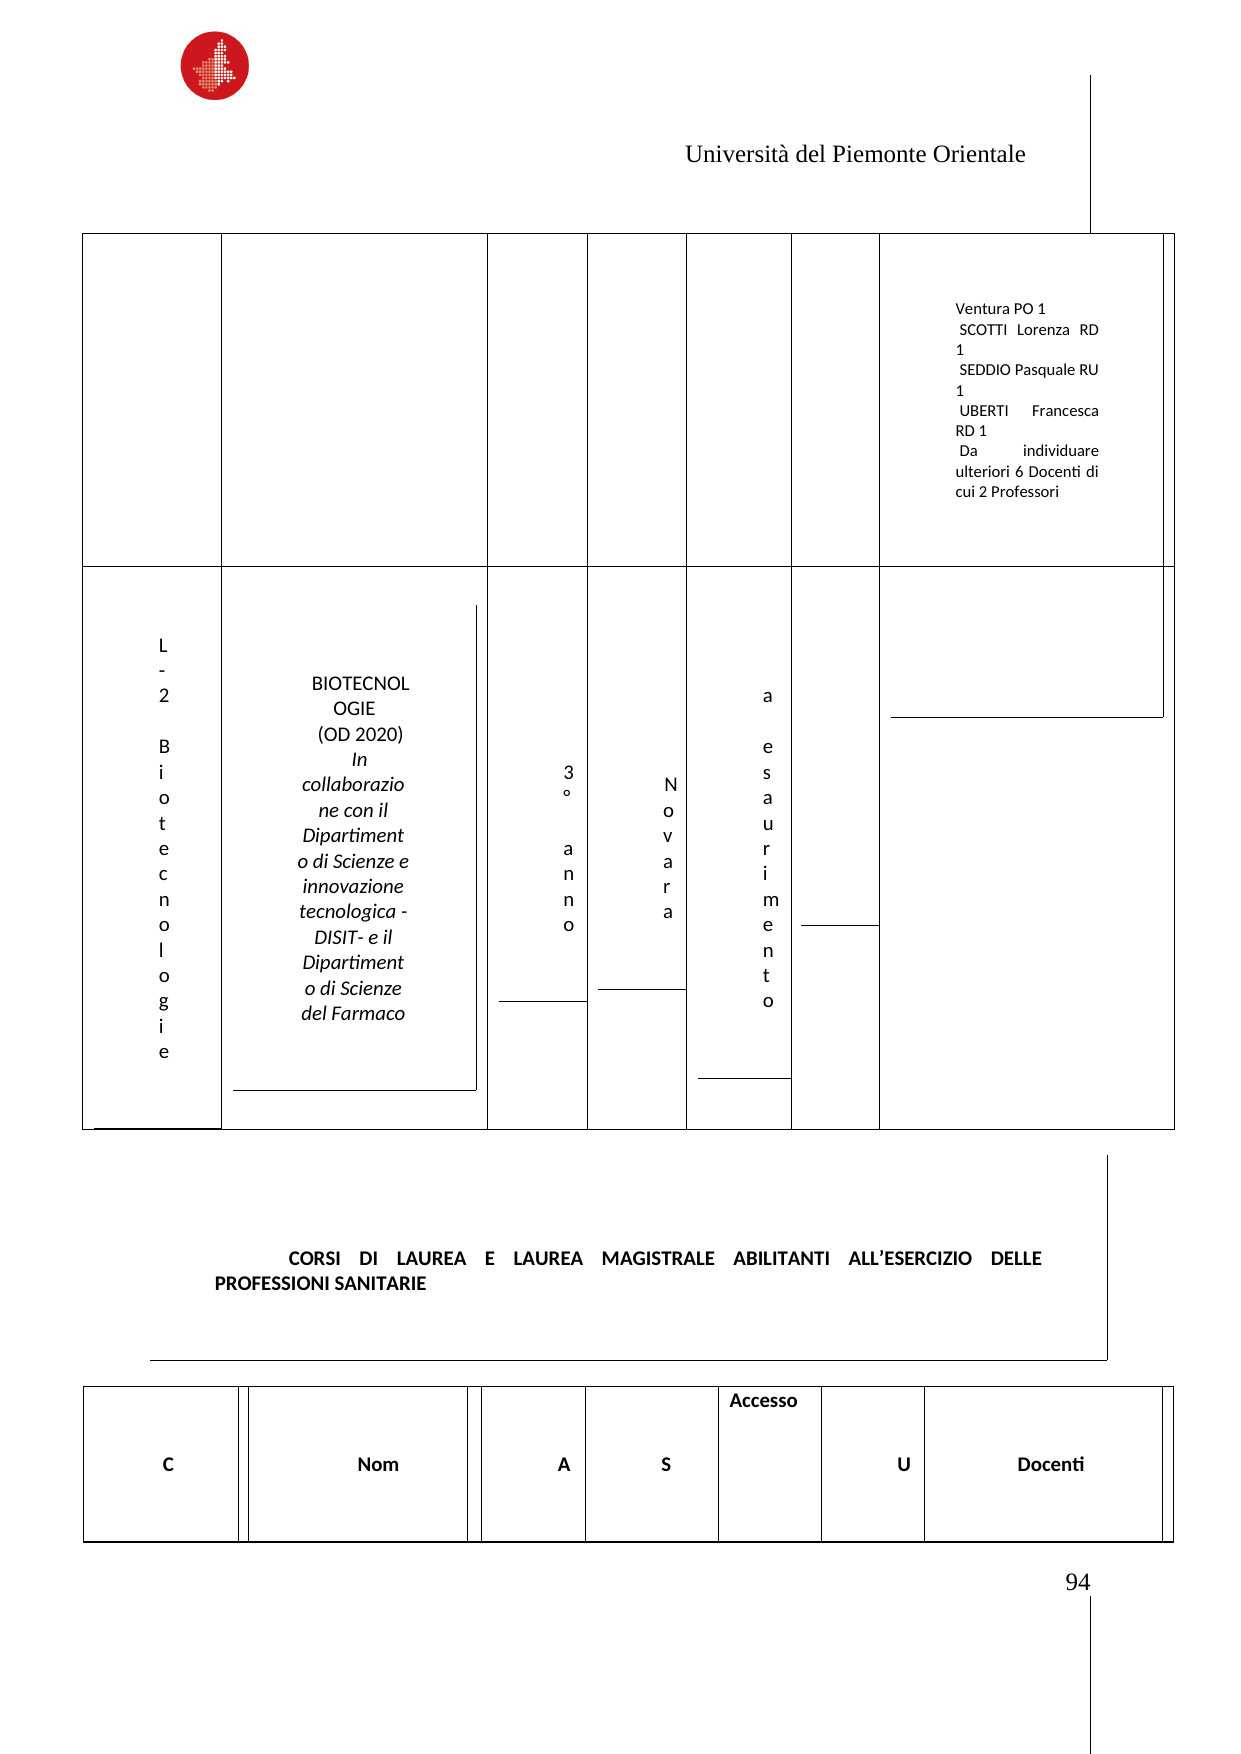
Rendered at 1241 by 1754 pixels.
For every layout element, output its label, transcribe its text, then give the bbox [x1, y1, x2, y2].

table_header Nom [249, 1387, 467, 1541]
table_header [468, 1387, 481, 1541]
table_header A [482, 1387, 585, 1541]
table_cell a esaurimento [687, 567, 791, 1128]
table_cell [792, 234, 879, 566]
table_header Accesso [719, 1387, 821, 1541]
table_cell [880, 567, 1174, 1128]
table_cell [687, 234, 791, 566]
table_header S [586, 1387, 718, 1541]
table_cell Ventura PO 1 SCOTTI Lorenza RD 1 SEDDIO Pasquale RU 1 UBERTI Francesca RD 1 Da individuare ulteriori 6 Docenti di cui 2 Professori [880, 234, 1163, 566]
table_cell [792, 567, 879, 1128]
table_cell [588, 234, 686, 566]
table_header C [84, 1387, 238, 1541]
table_header [239, 1387, 248, 1541]
table_cell BIOTECNOLOGIE (OD 2020) In collaborazione con il Dipartimento di Scienze e innovazione tecnologica -DISIT- e il Dipartimento di Scienze del Farmaco [222, 567, 487, 1128]
table_header Docenti [925, 1387, 1162, 1541]
table_cell Novara [588, 567, 686, 1128]
table_cell [222, 234, 487, 566]
table_cell 3° anno [488, 567, 587, 1128]
table_cell [83, 234, 221, 566]
table_header U [822, 1387, 924, 1541]
table_header [1163, 1387, 1173, 1541]
table_cell [488, 234, 587, 566]
table_cell L-2 Biotecnologie [83, 567, 221, 1128]
text CORSI DI LAUREA E LAUREA MAGISTRALE ABILITANTI ALL’ESERCIZIO DELLE PROFESSIONI SANITARIE [150, 1245, 1107, 1360]
